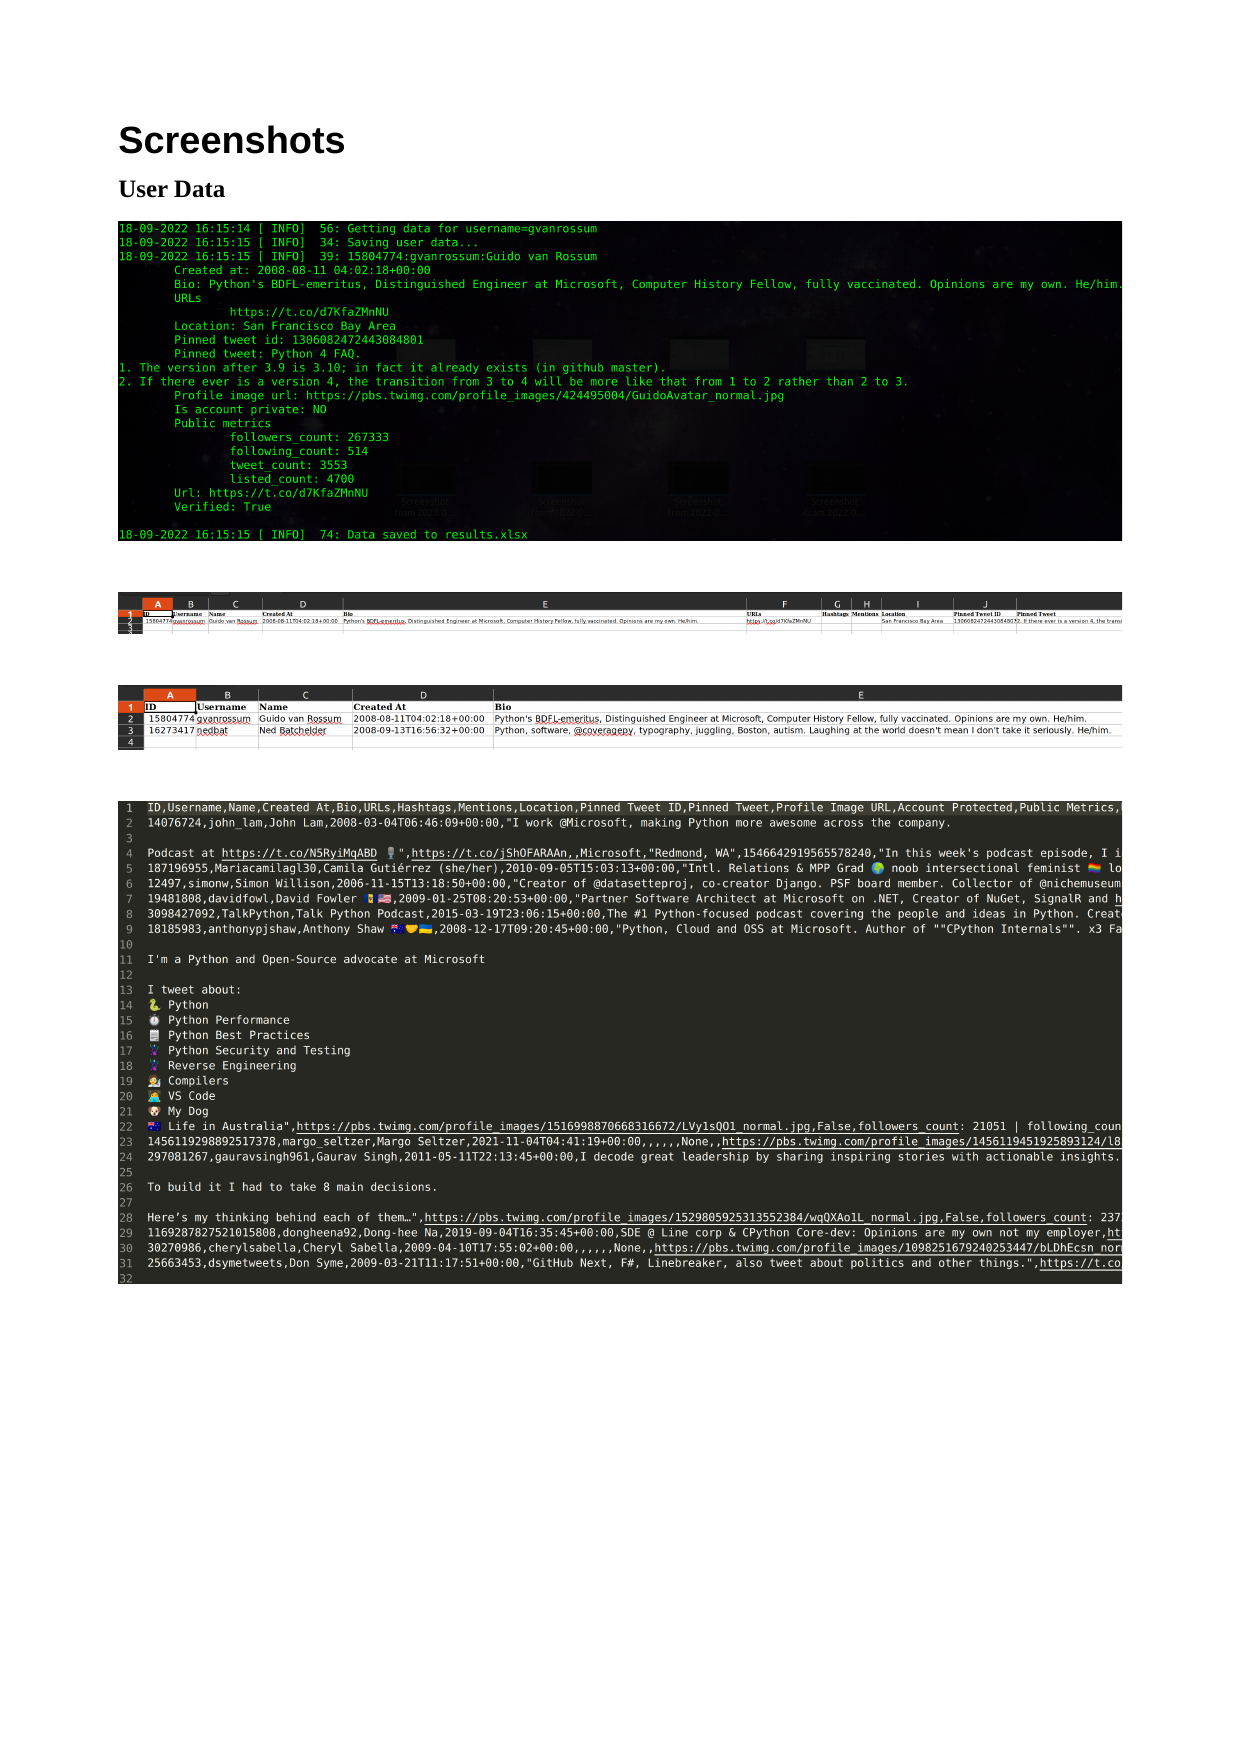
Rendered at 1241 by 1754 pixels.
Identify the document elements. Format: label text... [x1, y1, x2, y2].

subtitle Screenshots [118, 118, 1122, 162]
picture [118, 221, 1123, 541]
picture [118, 801, 1123, 1284]
picture [118, 685, 1123, 750]
text User Data [118, 174, 1122, 203]
picture [118, 592, 1123, 634]
